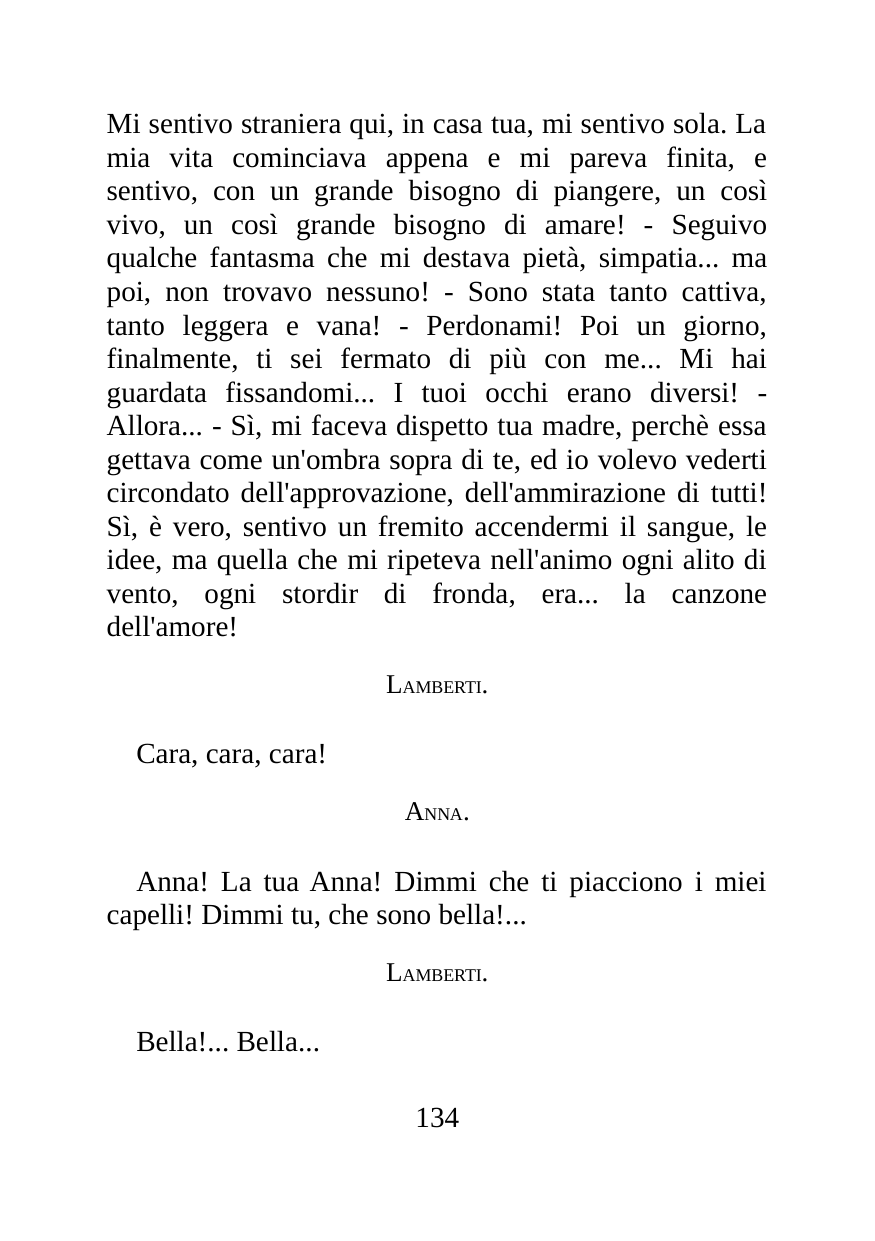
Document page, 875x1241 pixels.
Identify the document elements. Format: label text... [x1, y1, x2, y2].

text Lamberti. [106, 668, 768, 699]
text Anna. [106, 795, 768, 826]
text Lamberti. [106, 956, 768, 987]
text Mi sentivo straniera qui, in casa tua, mi sentivo sola. La mia vita cominciava appena e mi pareva finita, e sentivo, con un grande bisogno di piangere, un così vivo, un così grande bisogno di amare! - Seguivo qualche fantasma che mi destava pietà, simpatia... ma poi, non trovavo nessuno! - Sono stata tanto cattiva, tanto leggera e vana! - Perdonami! Poi un giorno, finalmente, ti sei fermato di più con me... Mi hai guardata fissandomi... I tuoi occhi erano diversi! - Allora... - Sì, mi faceva dispetto tua madre, perchè essa gettava come un'ombra sopra di te, ed io volevo vederti circondato dell'approvazione, dell'ammirazione di tutti! Sì, è vero, sentivo un fremito accendermi il sangue, le idee, ma quella che mi ripeteva nell'animo ogni alito di vento, ogni stordir di fronda, era... la canzone dell'amore! [106, 106, 768, 643]
text Bella!... Bella... [106, 1024, 768, 1058]
text Anna! La tua Anna! Dimmi che ti piacciono i miei capelli! Dimmi tu, che sono bella!... [106, 864, 768, 931]
text Cara, cara, cara! [106, 737, 768, 770]
